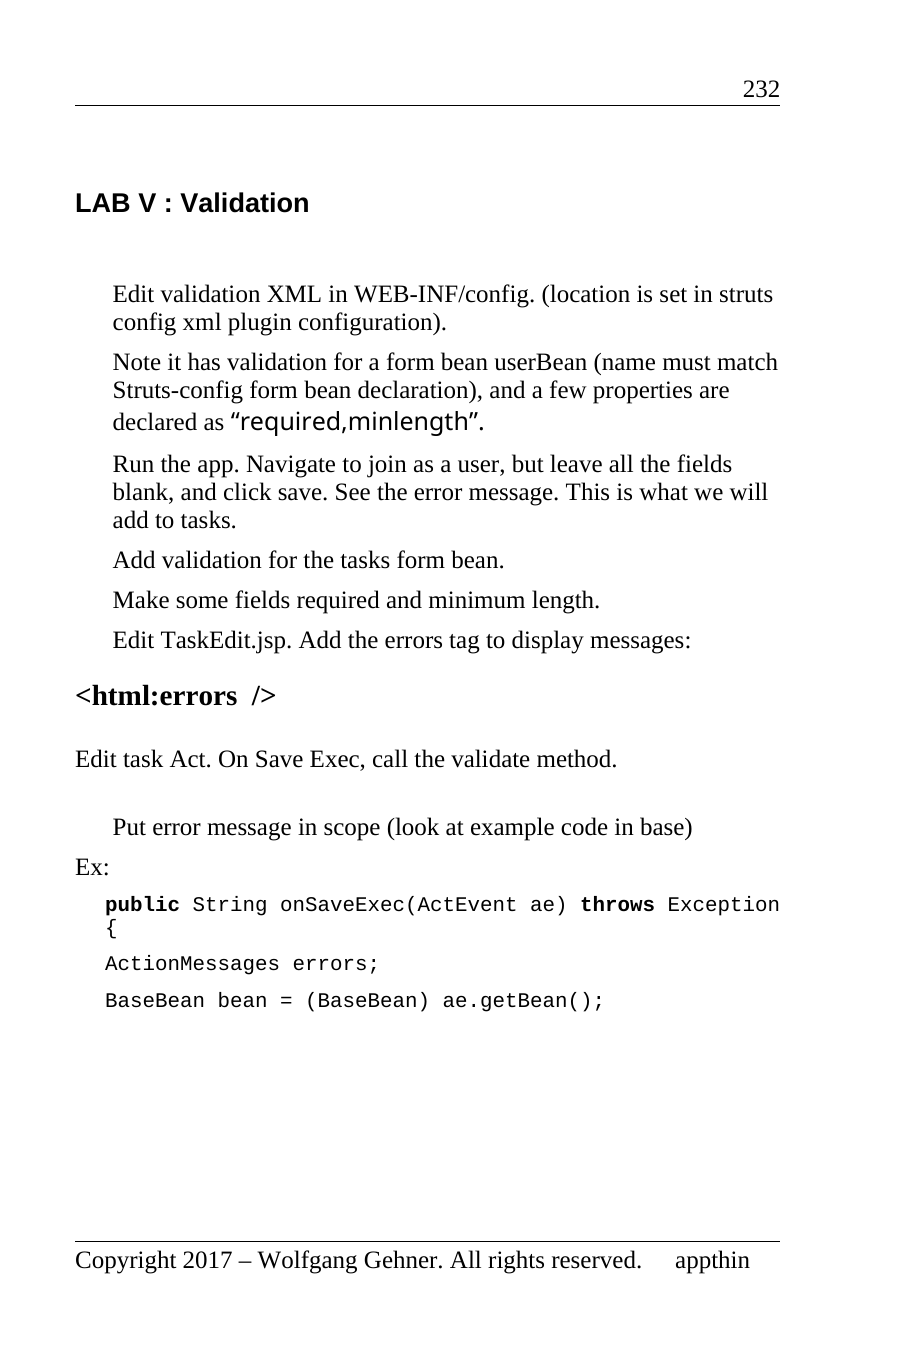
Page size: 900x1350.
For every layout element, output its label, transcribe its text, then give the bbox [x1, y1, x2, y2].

text public String onSaveExec(ActEvent ae) throws Exception { [105, 894, 780, 941]
text Note it has validation for a form bean userBean (name must match Struts-config form bean declaration), and a few properties are declared as “required,minlength”. [112, 348, 780, 438]
text ActionMessages errors; [105, 953, 780, 977]
text Edit TaskEdit.jsp. Add the errors tag to display messages: [112, 626, 780, 654]
text Run the app. Navigate to join as a user, but leave all the fields blank, and click save. See the error message. This is what we will add to tasks. [112, 450, 780, 533]
subtitle LAB V : Validation [75, 188, 780, 219]
subtitle <html:errors /> [75, 679, 780, 711]
text Add validation for the tasks form bean. [112, 546, 780, 574]
text Edit task Act. On Save Exec, call the validate method. [75, 718, 780, 773]
text BaseBean bean = (BaseBean) ae.getBean(); [105, 989, 780, 1013]
text Put error message in scope (look at example code in base) [112, 813, 780, 841]
text Edit validation XML in WEB-INF/config. (location is set in struts config xml plugin configuration). [112, 280, 780, 336]
text Make some fields required and minimum length. [112, 586, 780, 614]
text Ex: [75, 853, 780, 881]
